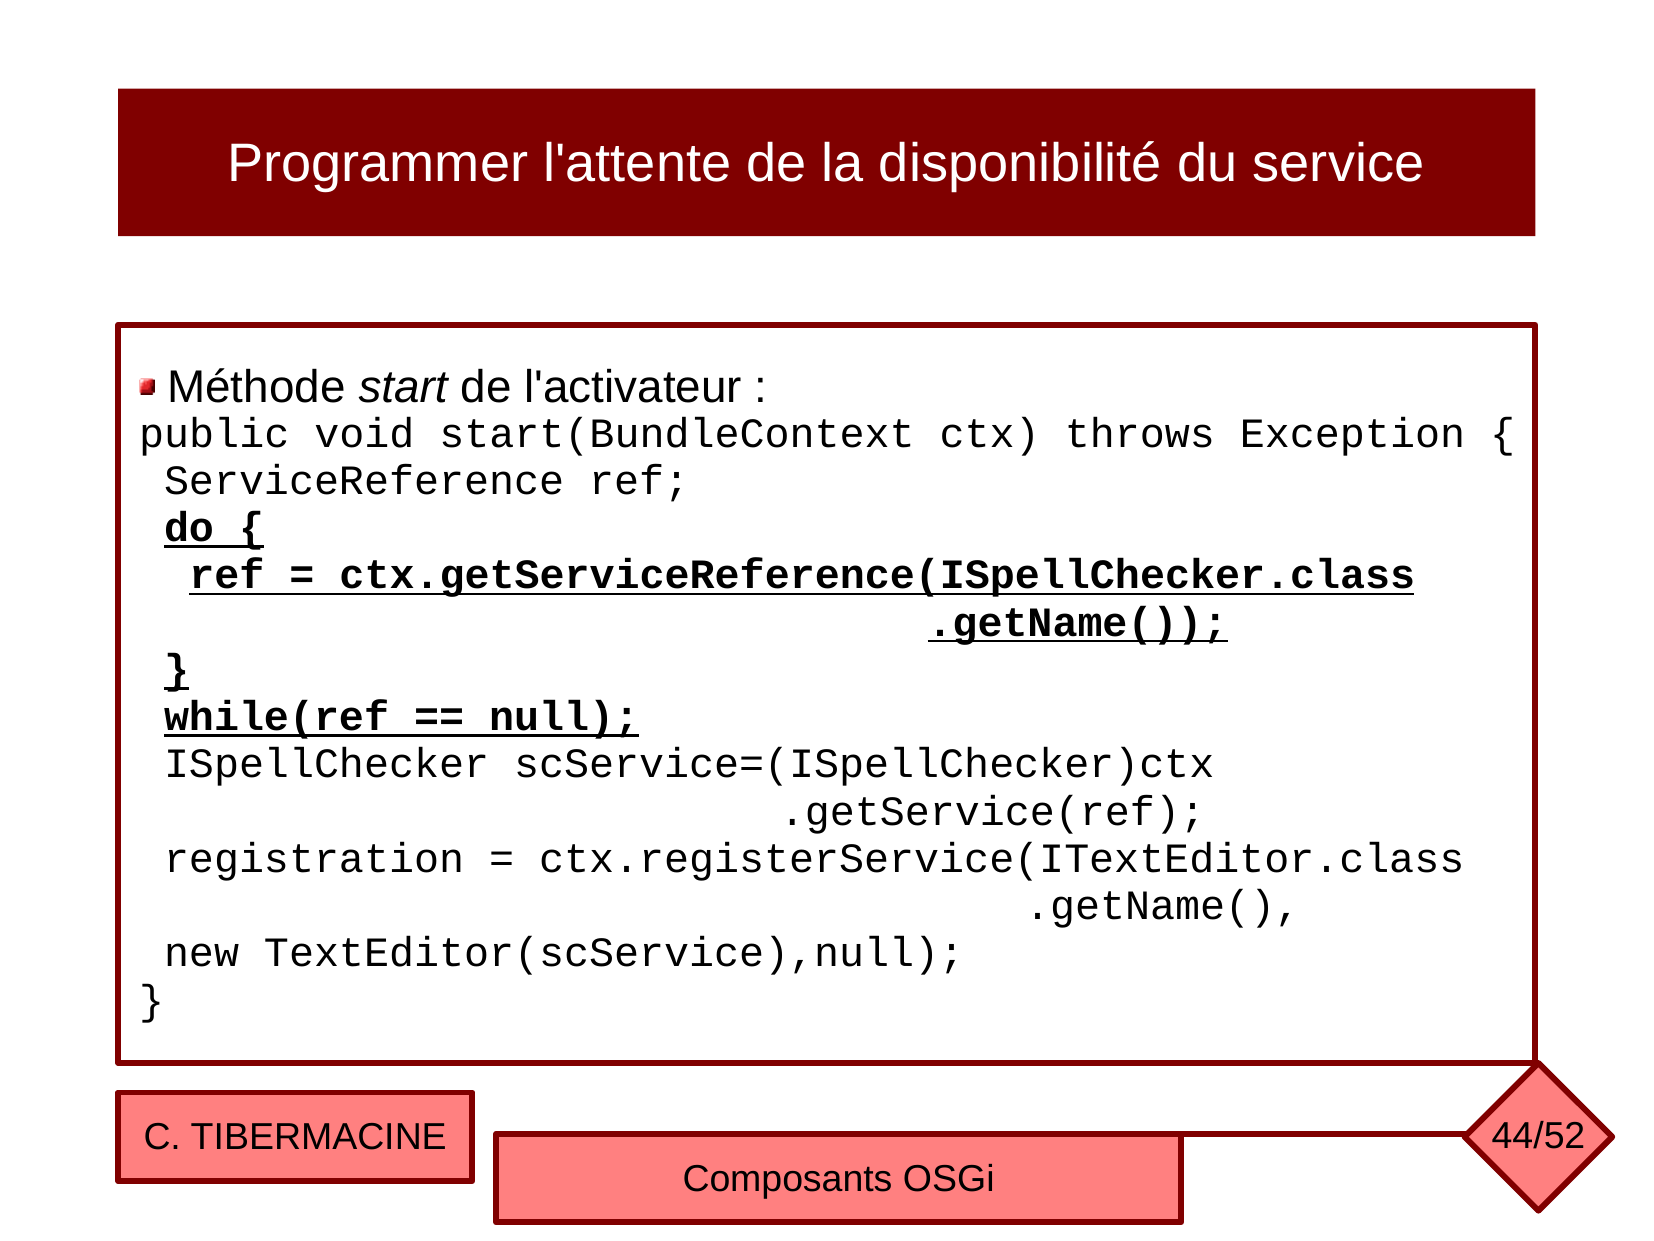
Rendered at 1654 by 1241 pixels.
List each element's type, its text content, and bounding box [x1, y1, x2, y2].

text_box [1533, 1206, 1544, 1211]
text_box [1464, 1125, 1476, 1149]
text_box Programmer l'attente de la disponibilité du service [118, 88, 1536, 237]
picture [139, 378, 155, 395]
text_box Méthode start de l'activateur : public void start(BundleContext ctx) throws Exception { ServiceReference ref; do { ref = ctx.getServiceReference(ISpellChecker.class .getName()); } while(ref == null); ISpellChecker scService=(ISpellChecker)ctx .getService(ref); registration = ctx.registerService(ITextEditor.class .getName(), new TextEditor(scService),null); } [118, 324, 1536, 1063]
text_box [1601, 1125, 1613, 1149]
text_box Composants OSGi [496, 1133, 1182, 1223]
text_box C. TIBERMACINE [118, 1092, 473, 1182]
text_box [1495, 1062, 1582, 1106]
text_box <numéro>/52 [1476, 1106, 1601, 1206]
